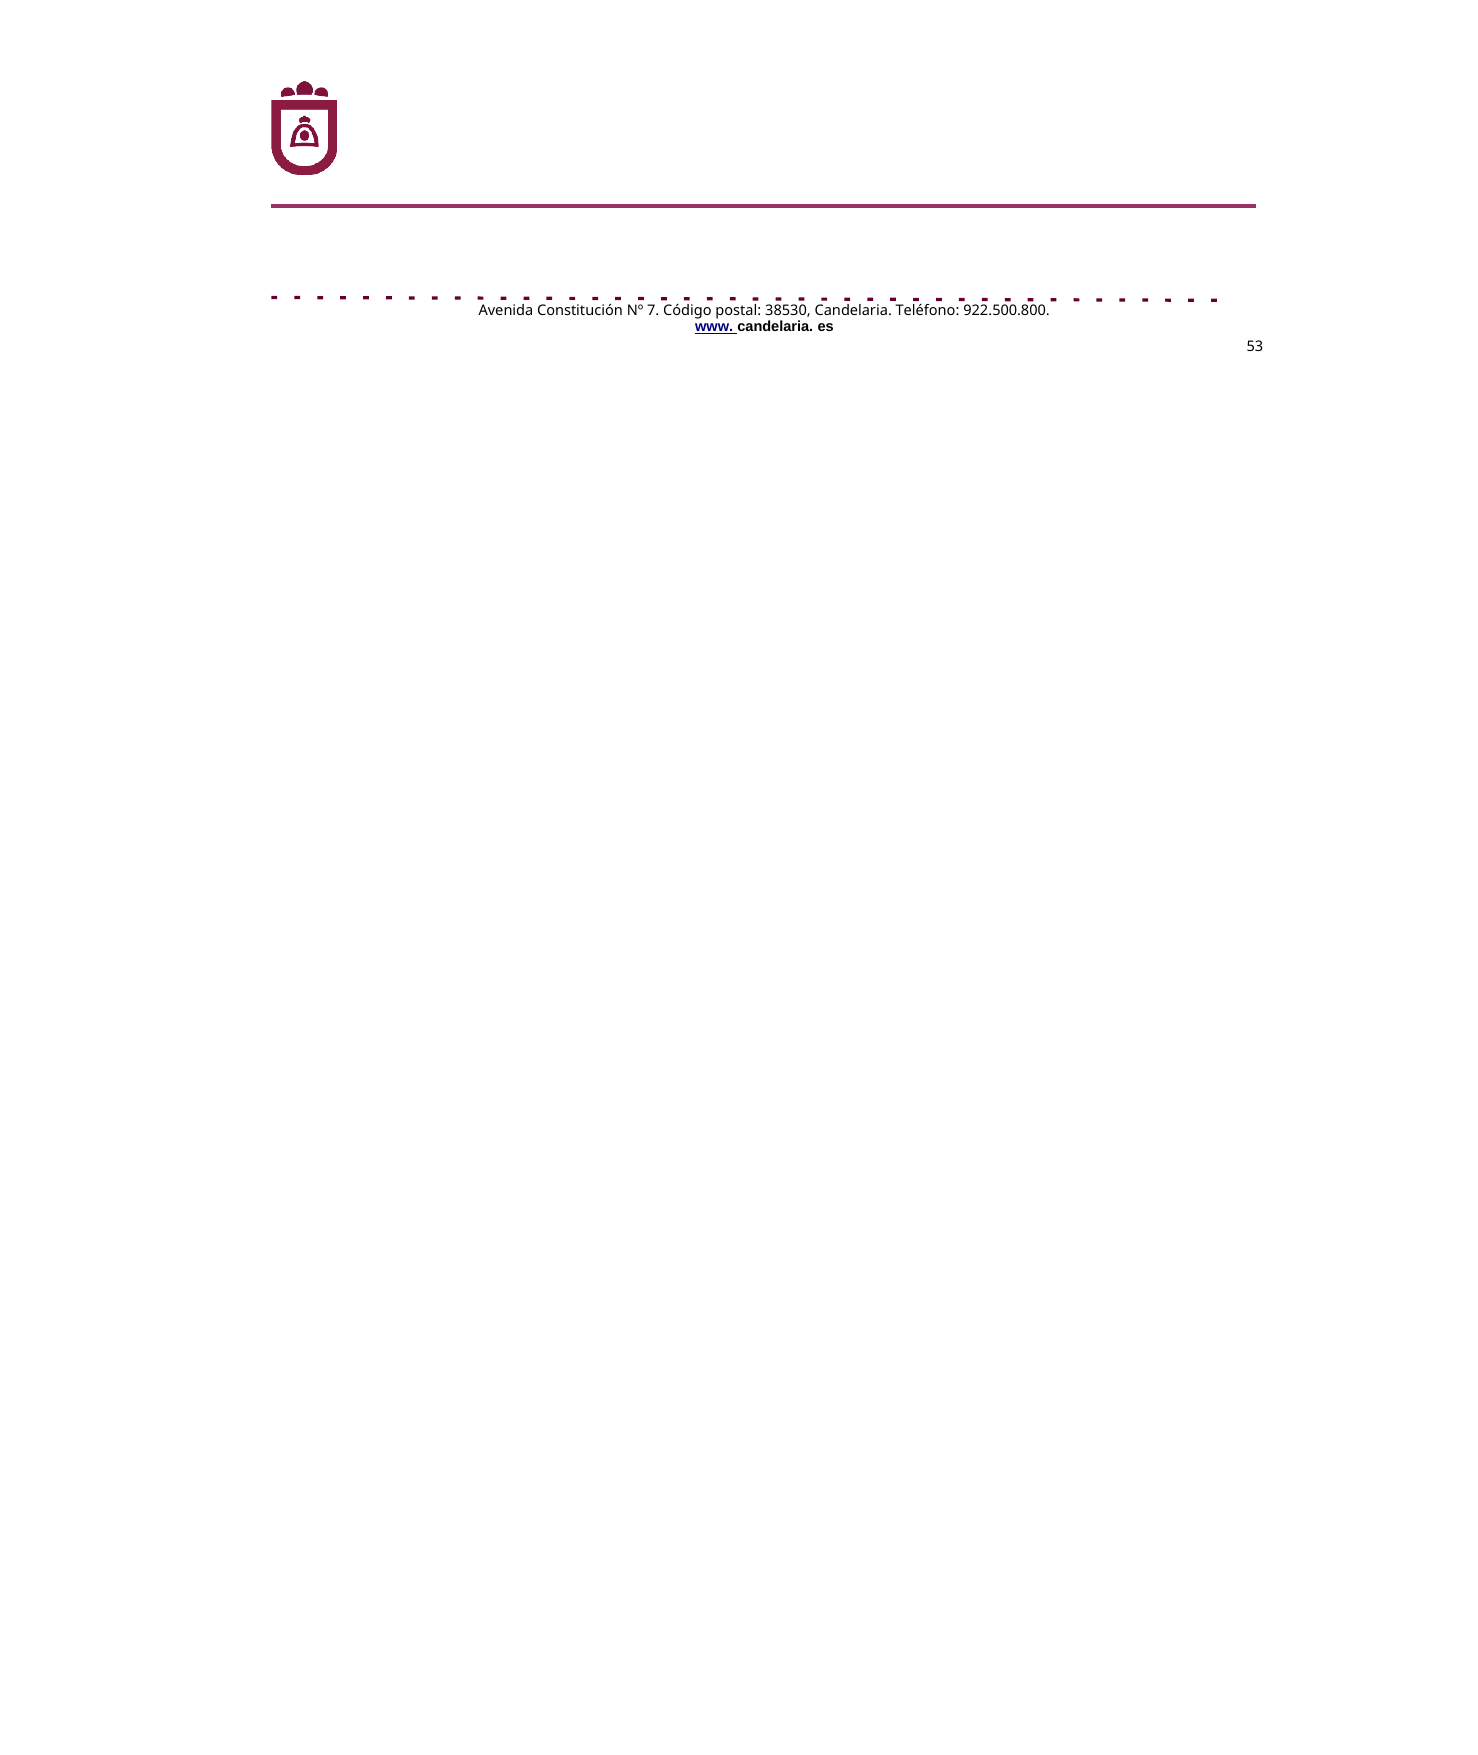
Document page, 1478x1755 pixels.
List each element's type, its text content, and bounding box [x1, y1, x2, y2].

text Avenida Constitución Nº 7. Código postal: 38530, Candelaria. Teléfono: 922.500.800. [382, 293, 1146, 318]
text www. candelaria. es [383, 318, 1146, 335]
text 53 [37, 336, 1263, 356]
